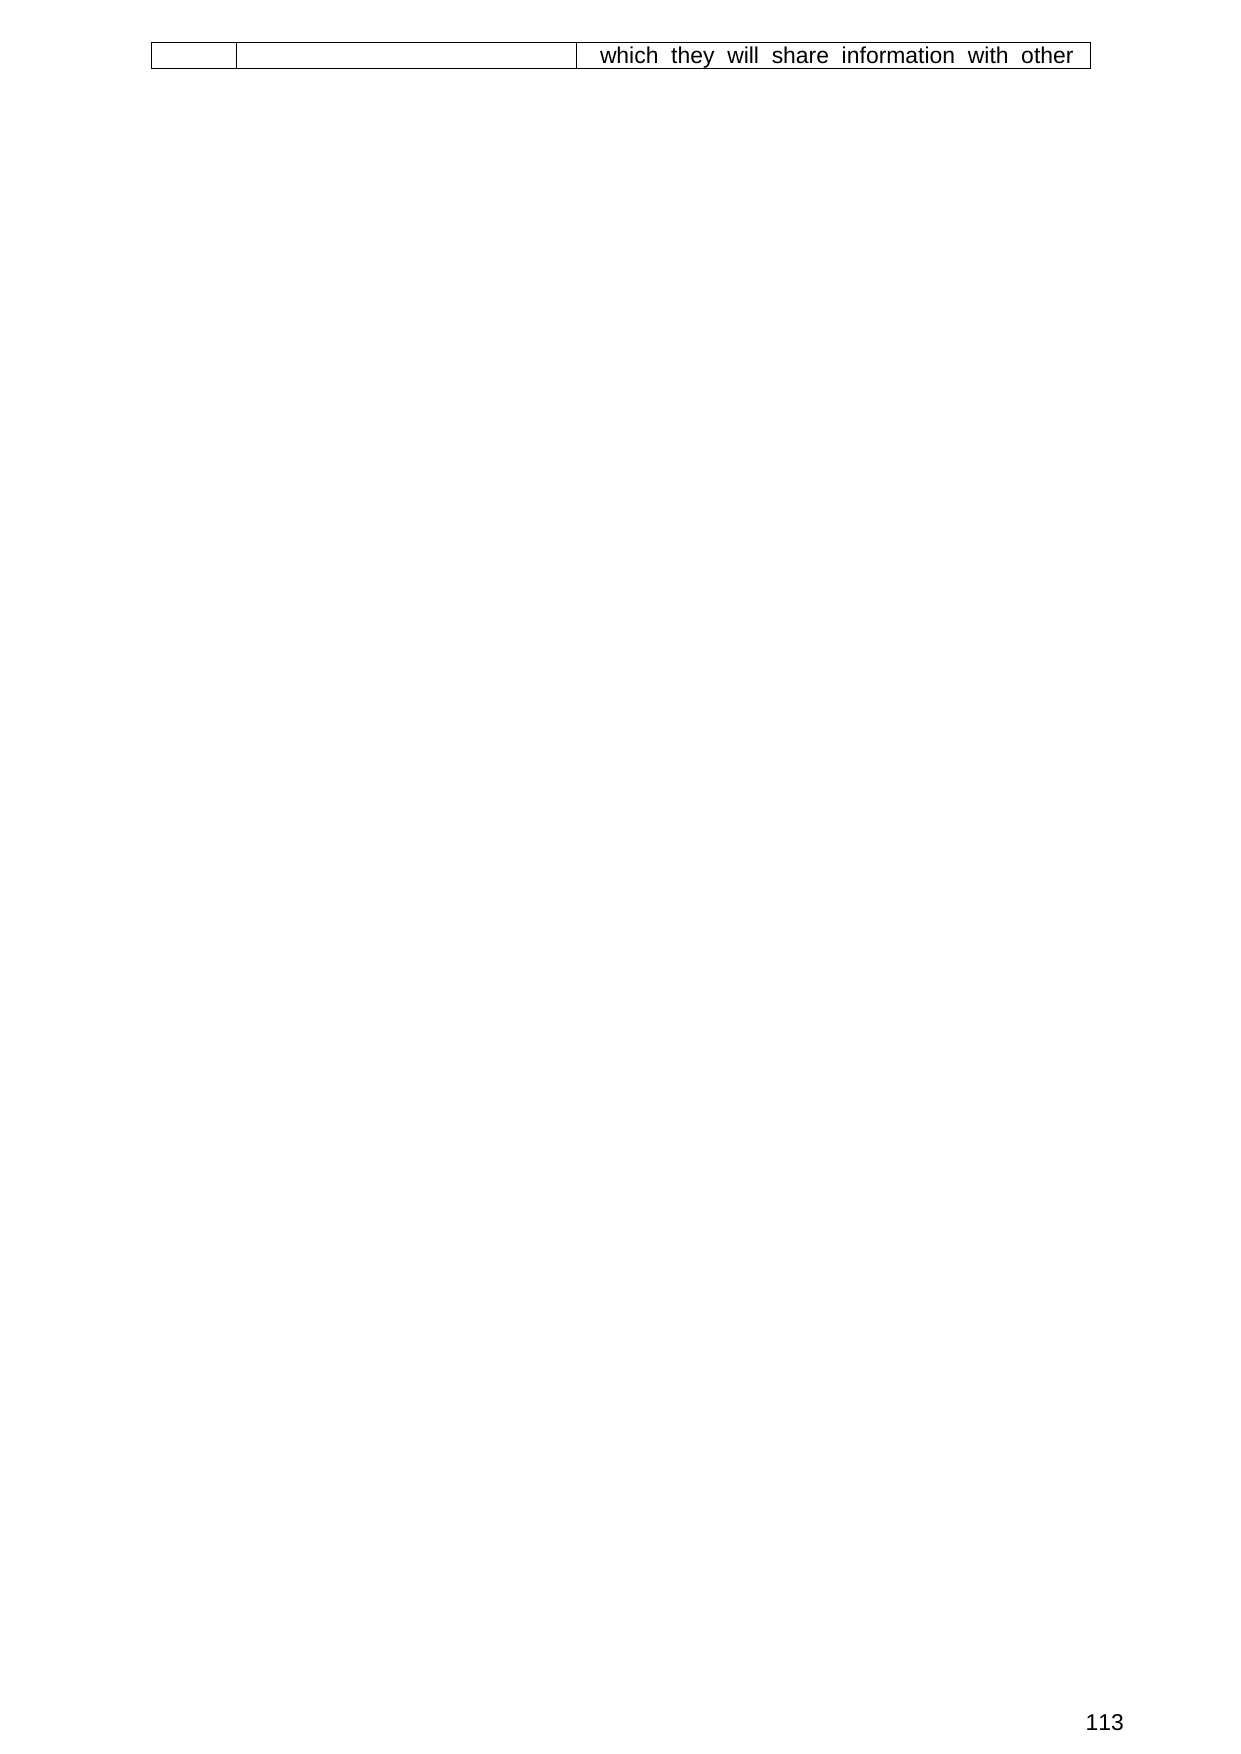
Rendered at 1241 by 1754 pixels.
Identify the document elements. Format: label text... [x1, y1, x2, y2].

table_cell which they will share information with other [577, 43, 1090, 68]
table_cell [152, 43, 236, 68]
table_cell [237, 43, 576, 68]
